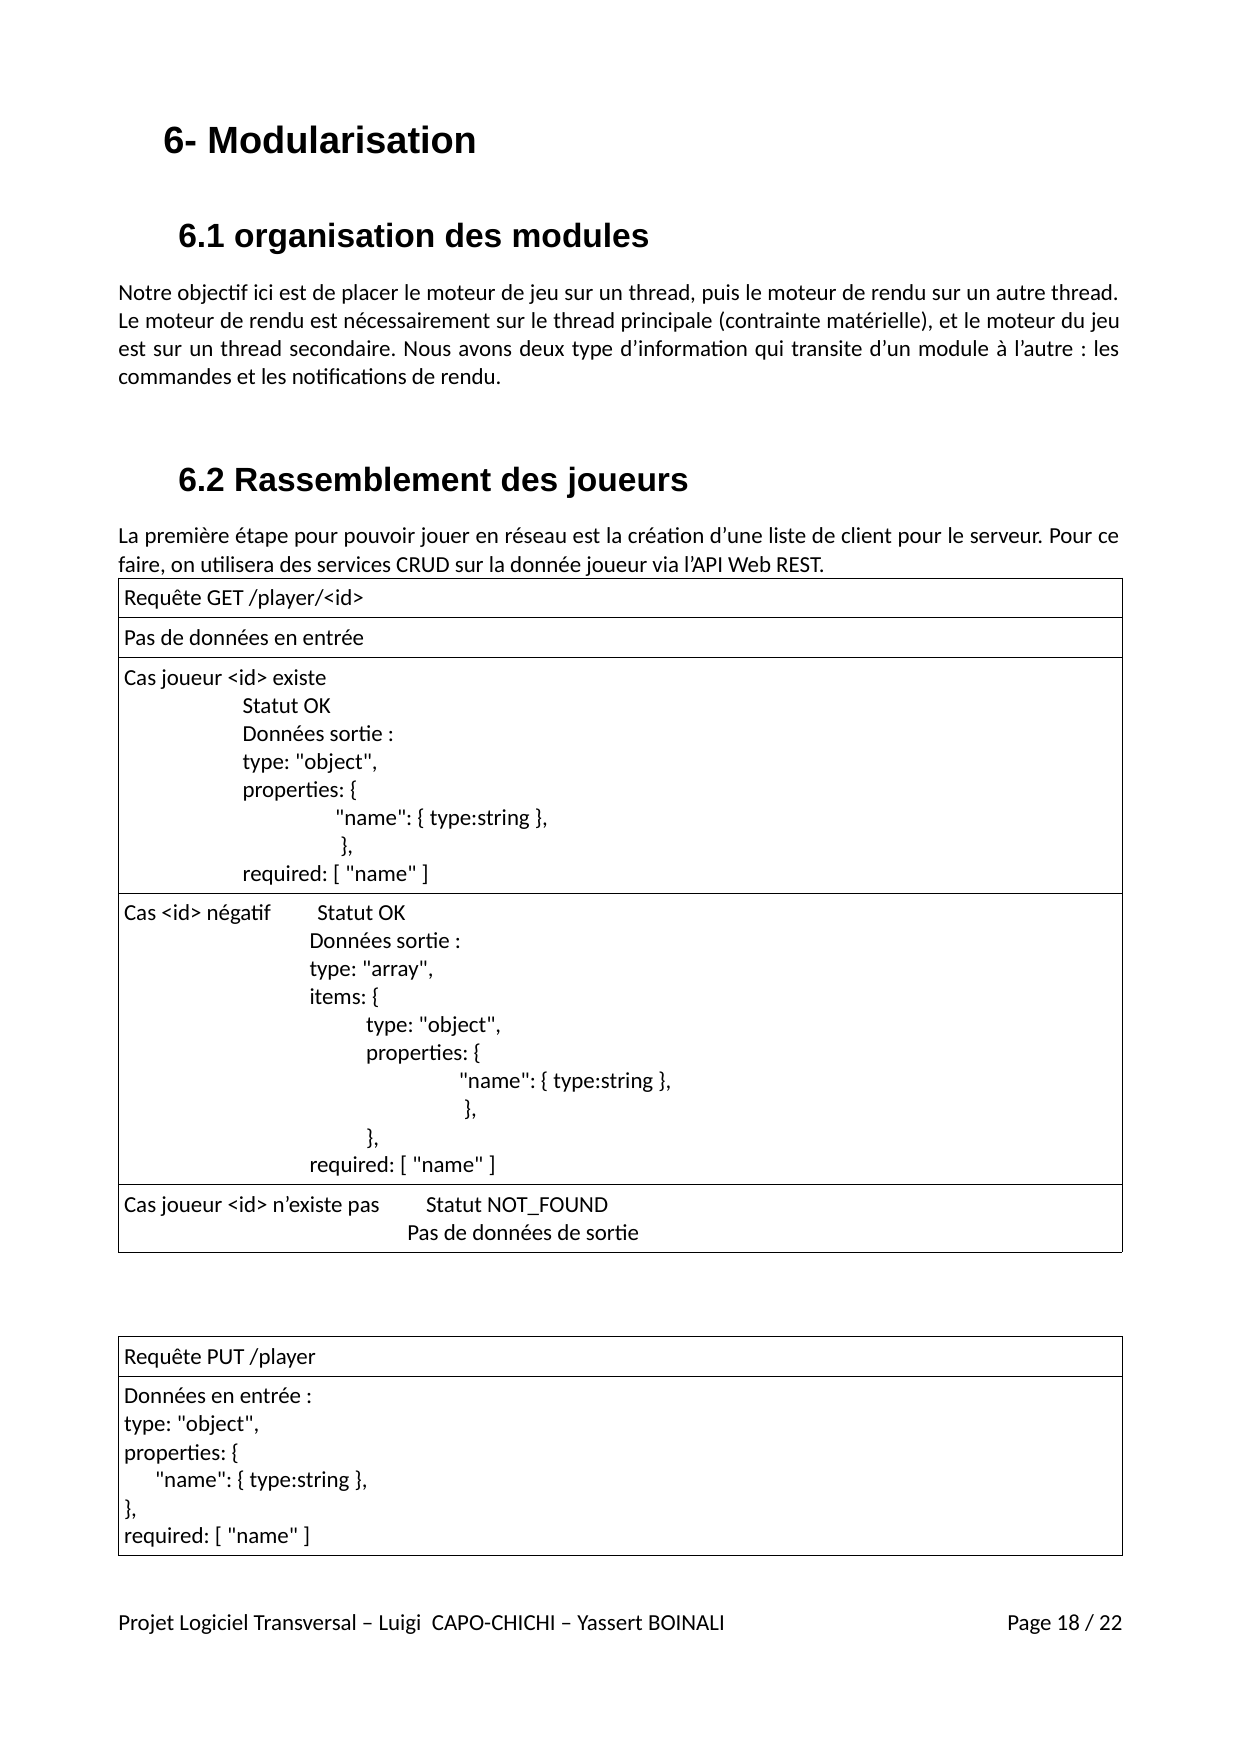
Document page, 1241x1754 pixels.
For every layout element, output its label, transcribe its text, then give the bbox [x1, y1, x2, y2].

table_header Requête PUT /player [119, 1337, 1122, 1376]
subtitle 6- Modularisation [118, 118, 1122, 162]
table_cell Cas joueur <id> n’existe pas Statut NOT_FOUND Pas de données de sortie [119, 1185, 1122, 1252]
subtitle 6.1 organisation des modules [118, 216, 1122, 254]
text Notre objectif ici est de placer le moteur de jeu sur un thread, puis le moteur de rendu sur un autre thread. Le moteur de rendu est nécessairement sur le thread principale (contrainte matérielle), et le moteur du jeu est sur un thread secondaire. Nous avons deux type d’information qui transite d’un module à l’autre : les commandes et les notifications de rendu. [118, 278, 1122, 390]
table_cell Cas joueur <id> existe Statut OK Données sortie : type: "object", properties: { "name": { type:string }, }, required: [ "name" ] [119, 658, 1122, 893]
table_cell Cas <id> négatif Statut OK Données sortie : type: "array", items: { type: "object", properties: { "name": { type:string }, }, }, required: [ "name" ] [119, 894, 1122, 1184]
table_cell Données en entrée : type: "object", properties: { "name": { type:string }, }, required: [ "name" ] [119, 1377, 1122, 1555]
table_cell Pas de données en entrée [119, 618, 1122, 657]
text La première étape pour pouvoir jouer en réseau est la création d’une liste de client pour le serveur. Pour ce faire, on utilisera des services CRUD sur la donnée joueur via l’API Web REST. [118, 522, 1122, 578]
table_header Requête GET /player/<id> [119, 579, 1122, 617]
subtitle 6.2 Rassemblement des joueurs [118, 459, 1122, 498]
